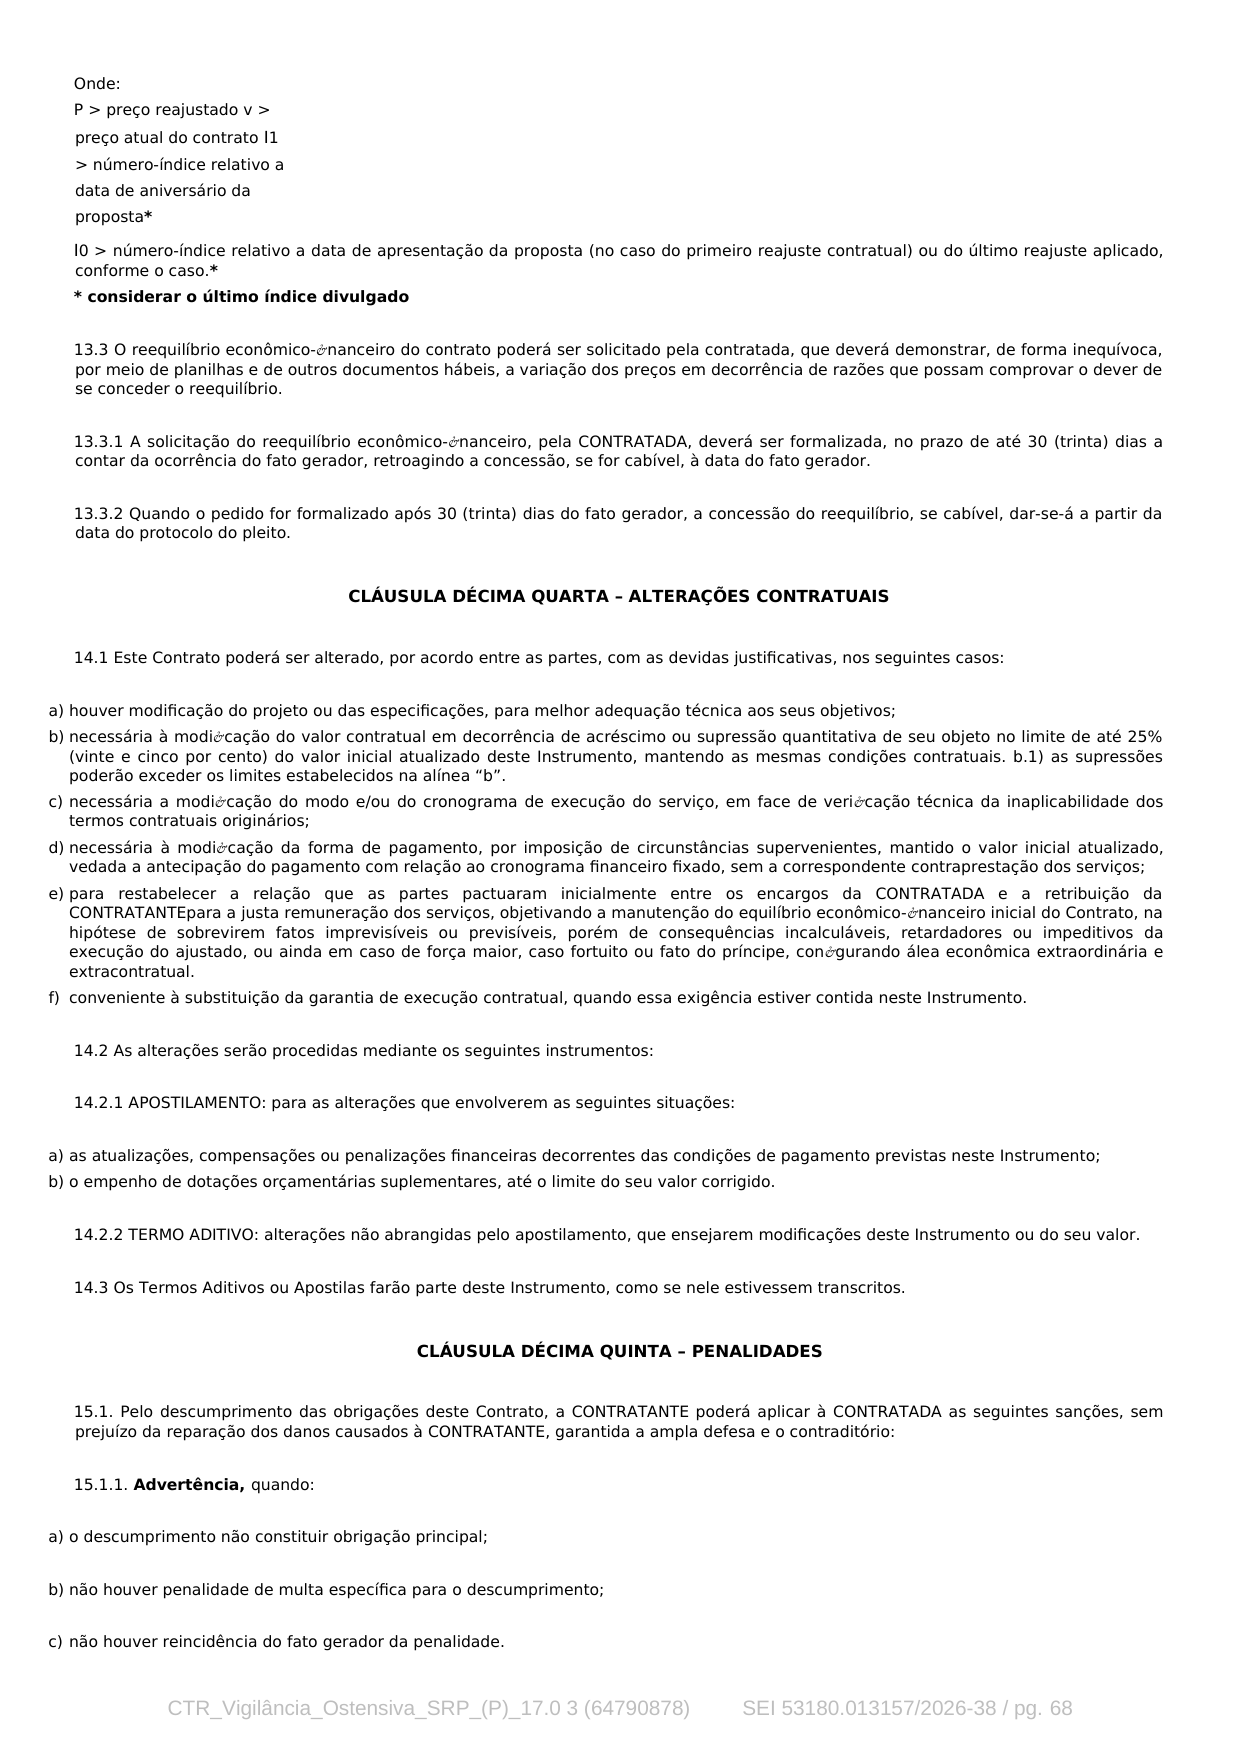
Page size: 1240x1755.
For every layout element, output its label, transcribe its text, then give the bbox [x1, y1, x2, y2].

text 14.2 As alterações serão procedidas mediante os seguintes instrumentos: [74, 1042, 1165, 1060]
list para restabelecer a relação que as partes pactuaram inicialmente entre os encargos da CONTRATADA e a retribuição da CONTRATANTEpara a justa remuneração dos serviços, objetivando a manutenção do equilíbrio econômico-nanceiro inicial do Contrato, na hipótese de sobrevirem fatos imprevisíveis ou previsíveis, porém de consequências incalculáveis, retardadores ou impeditivos da execução do ajustado, ou ainda em caso de força maior, caso fortuito ou fato do príncipe, congurando álea econômica extraordinária e extracontratual. [48, 885, 1165, 981]
text 14.1 Este Contrato poderá ser alterado, por acordo entre as partes, com as devidas justificativas, nos seguintes casos: [74, 649, 1165, 667]
text 14.2.2 TERMO ADITIVO: alterações não abrangidas pelo apostilamento, que ensejarem modificações deste Instrumento ou do seu valor. [74, 1226, 1165, 1244]
text 14.2.1 APOSTILAMENTO: para as alterações que envolverem as seguintes situações: [74, 1094, 1165, 1113]
subtitle CLÁUSULA DÉCIMA QUARTA – ALTERAÇÕES CONTRATUAIS [69, 587, 1169, 607]
text 14.3 Os Termos Aditivos ou Apostilas farão parte deste Instrumento, como se nele estivessem transcritos. [74, 1278, 1165, 1297]
list não houver penalidade de multa específica para o descumprimento; [48, 1581, 1165, 1599]
list necessária a modicação do modo e/ou do cronograma de execução do serviço, em face de vericação técnica da inaplicabilidade dos termos contratuais originários; [48, 793, 1165, 831]
text 13.3.2 Quando o pedido for formalizado após 30 (trinta) dias do fato gerador, a concessão do reequilíbrio, se cabível, dar-se-á a partir da data do protocolo do pleito. [74, 505, 1165, 542]
text * considerar o último índice divulgado [74, 288, 1186, 306]
list as atualizações, compensações ou penalizações financeiras decorrentes das condições de pagamento previstas neste Instrumento; [48, 1147, 1165, 1165]
text 13.3.1 A solicitação do reequilíbrio econômico-nanceiro, pela CONTRATADA, deverá ser formalizada, no prazo de até 30 (trinta) dias a contar da ocorrência do fato gerador, retroagindo a concessão, se for cabível, à data do fato gerador. [74, 433, 1165, 470]
text Onde: [74, 75, 1165, 93]
text I0 > número-índice relativo a data de apresentação da proposta (no caso do primeiro reajuste contratual) ou do último reajuste aplicado, conforme o caso.* [74, 241, 1165, 280]
subtitle CLÁUSULA DÉCIMA QUINTA – PENALIDADES [69, 1342, 1170, 1361]
list conveniente à substituição da garantia de execução contratual, quando essa exigência estiver contida neste Instrumento. [48, 989, 1165, 1007]
list o descumprimento não constituir obrigação principal; [48, 1528, 1165, 1546]
list houver modificação do projeto ou das especificações, para melhor adequação técnica aos seus objetivos; [48, 702, 1165, 720]
text P > preço reajustado v > preço atual do contrato I1 > número-índice relativo a data de aniversário da proposta* [74, 101, 291, 227]
list não houver reincidência do fato gerador da penalidade. [48, 1633, 1165, 1652]
list necessária à modicação do valor contratual em decorrência de acréscimo ou supressão quantitativa de seu objeto no limite de até 25% (vinte e cinco por cento) do valor inicial atualizado deste Instrumento, mantendo as mesmas condições contratuais. b.1) as supressões poderão exceder os limites estabelecidos na alínea “b”. [48, 728, 1165, 785]
list necessária à modicação da forma de pagamento, por imposição de circunstâncias supervenientes, mantido o valor inicial atualizado, vedada a antecipação do pagamento com relação ao cronograma financeiro fixado, sem a correspondente contraprestação dos serviços; [48, 839, 1165, 877]
list o empenho de dotações orçamentárias suplementares, até o limite do seu valor corrigido. [48, 1173, 1165, 1192]
text 15.1.1. Advertência, quando: [74, 1476, 1165, 1494]
text 15.1. Pelo descumprimento das obrigações deste Contrato, a CONTRATANTE poderá aplicar à CONTRATADA as seguintes sanções, sem prejuízo da reparação dos danos causados à CONTRATANTE, garantida a ampla defesa e o contraditório: [74, 1403, 1165, 1441]
text 13.3 O reequilíbrio econômico-nanceiro do contrato poderá ser solicitado pela contratada, que deverá demonstrar, de forma inequívoca, por meio de planilhas e de outros documentos hábeis, a variação dos preços em decorrência de razões que possam comprovar o dever de se conceder o reequilíbrio. [74, 341, 1165, 398]
